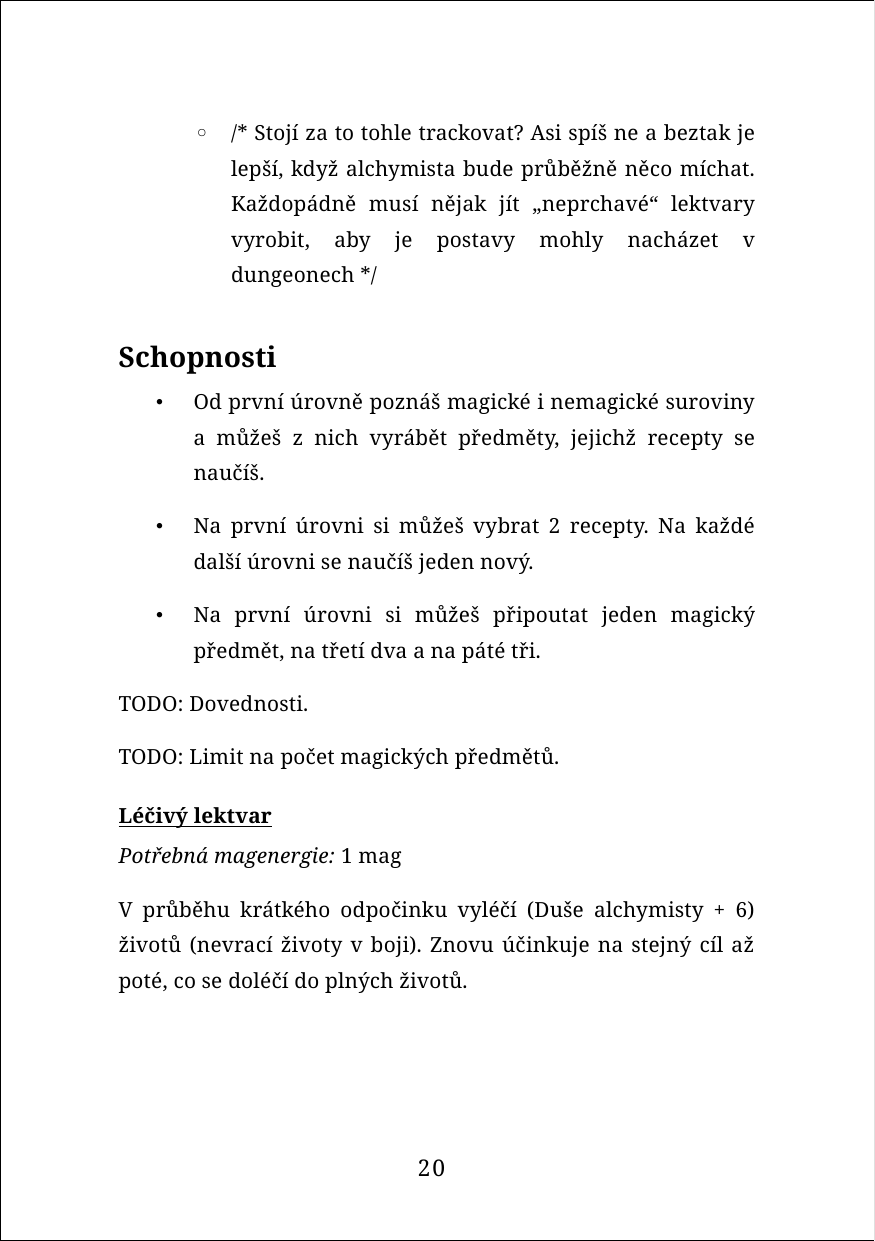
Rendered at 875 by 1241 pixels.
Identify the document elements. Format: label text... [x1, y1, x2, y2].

subtitle Schopnosti [118, 337, 756, 376]
text TODO: Limit na počet magických předmětů. [118, 742, 756, 771]
list Od první úrovně poznáš magické i nemagické suroviny a můžeš z nich vyrábět předměty, jejichž recepty se naučíš. [156, 387, 756, 487]
subtitle Léčivý lektvar [118, 801, 756, 830]
text Potřebná magenergie: 1 mag [118, 842, 756, 870]
text V průběhu krátkého odpočinku vyléčí (Duše alchymisty + 6) životů (nevrací životy v boji). Znovu účinkuje na stejný cíl až poté, co se doléčí do plných životů. [118, 895, 756, 994]
list Na první úrovni si můžeš připoutat jeden magický předmět, na třetí dva a na páté tři. [156, 600, 756, 664]
list Na první úrovni si můžeš vybrat 2 recepty. Na každé další úrovni se naučíš jeden nový. [156, 512, 756, 576]
text TODO: Dovednosti. [118, 689, 756, 717]
list /* Stojí za to tohle trackovat? Asi spíš ne a beztak je lepší, když alchymista bude průběžně něco míchat. Každopádně musí nějak jít „neprchavé“ lektvary vyrobit, aby je postavy mohly nacházet v dungeonech */ [193, 118, 756, 289]
